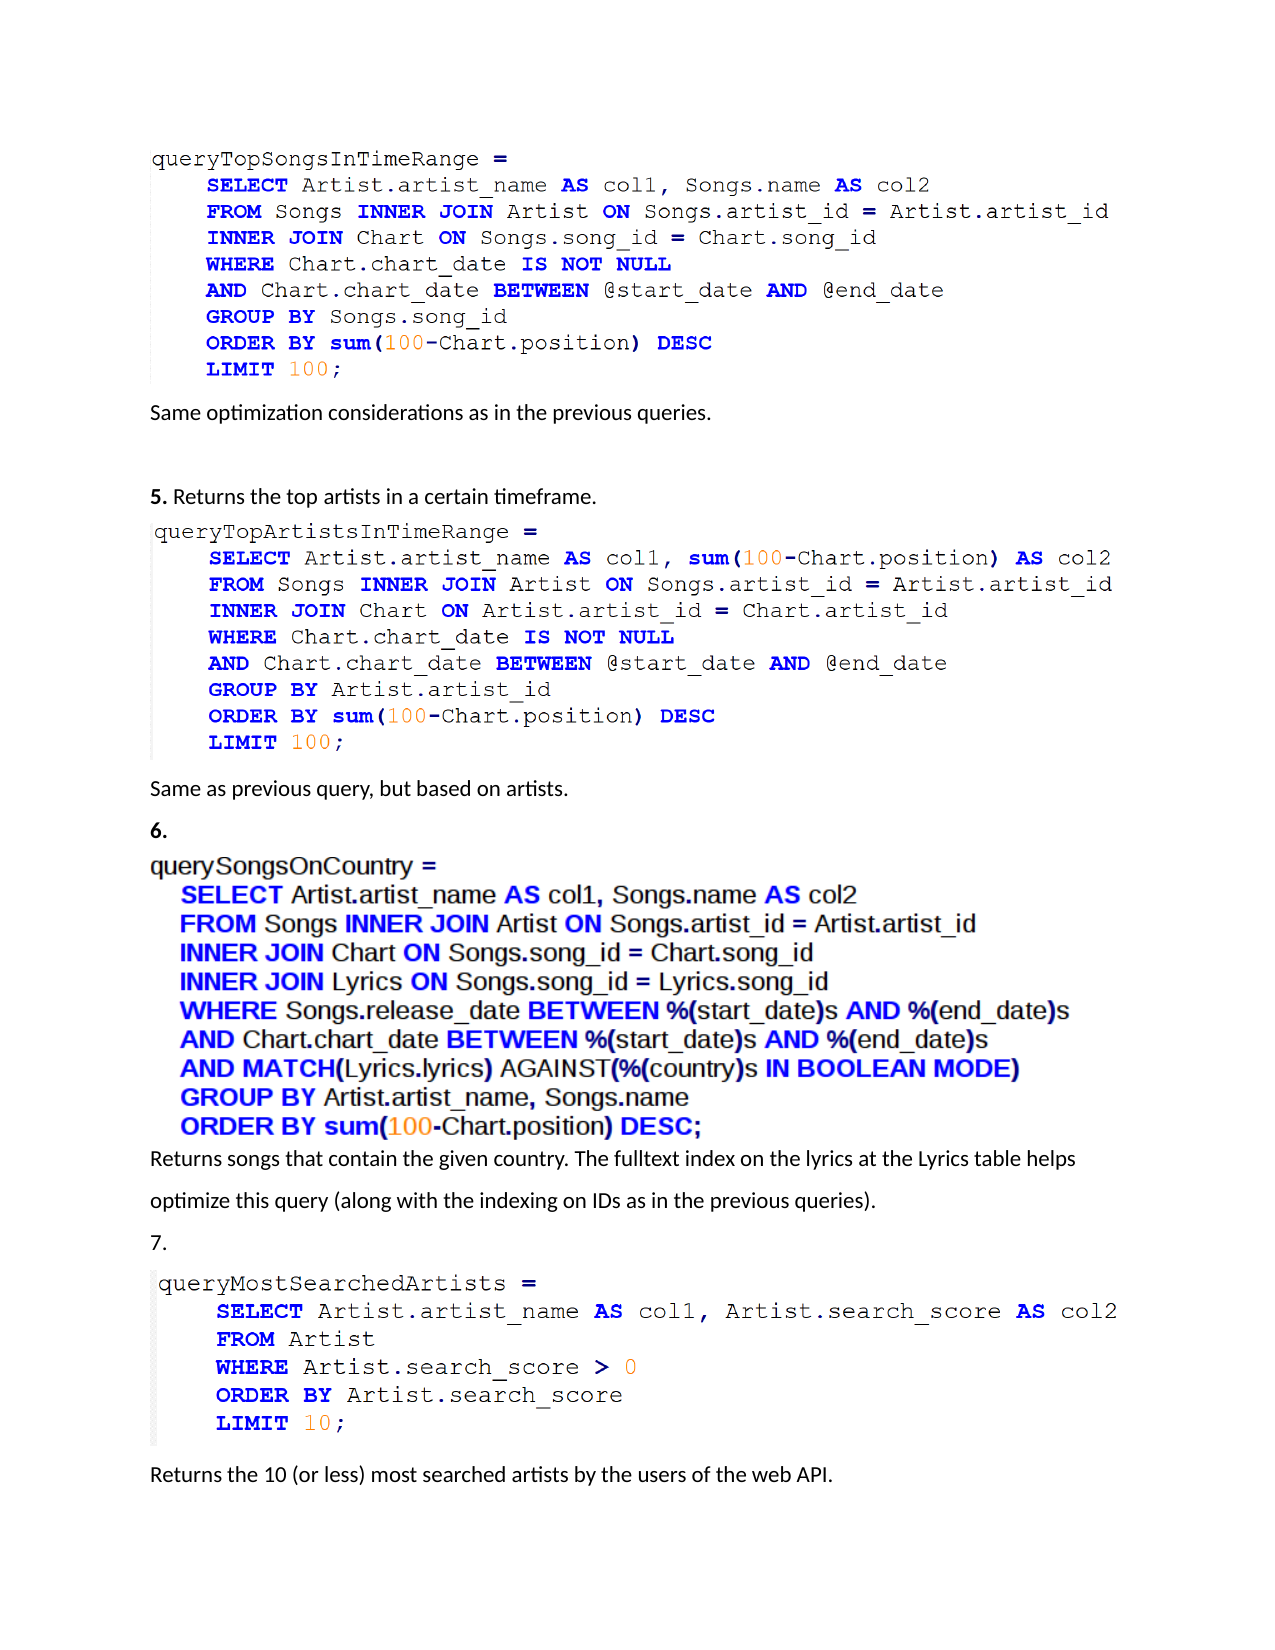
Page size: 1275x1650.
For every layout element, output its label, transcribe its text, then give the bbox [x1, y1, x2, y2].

text 6. [150, 816, 1125, 844]
text Same as previous query, but based on artists. [150, 774, 1125, 802]
text 7. [150, 1228, 1125, 1256]
text Same optimization considerations as in the previous queries. [150, 398, 1125, 426]
text Returns songs that contain the given country. The fulltext index on the lyrics at the Lyrics table helps optimize this query (along with the indexing on IDs as in the previous queries). [150, 858, 1125, 1214]
text Returns the 10 (or less) most searched artists by the users of the web API. [150, 1460, 1125, 1488]
text 5. Returns the top artists in a certain timeframe. [150, 482, 1125, 510]
